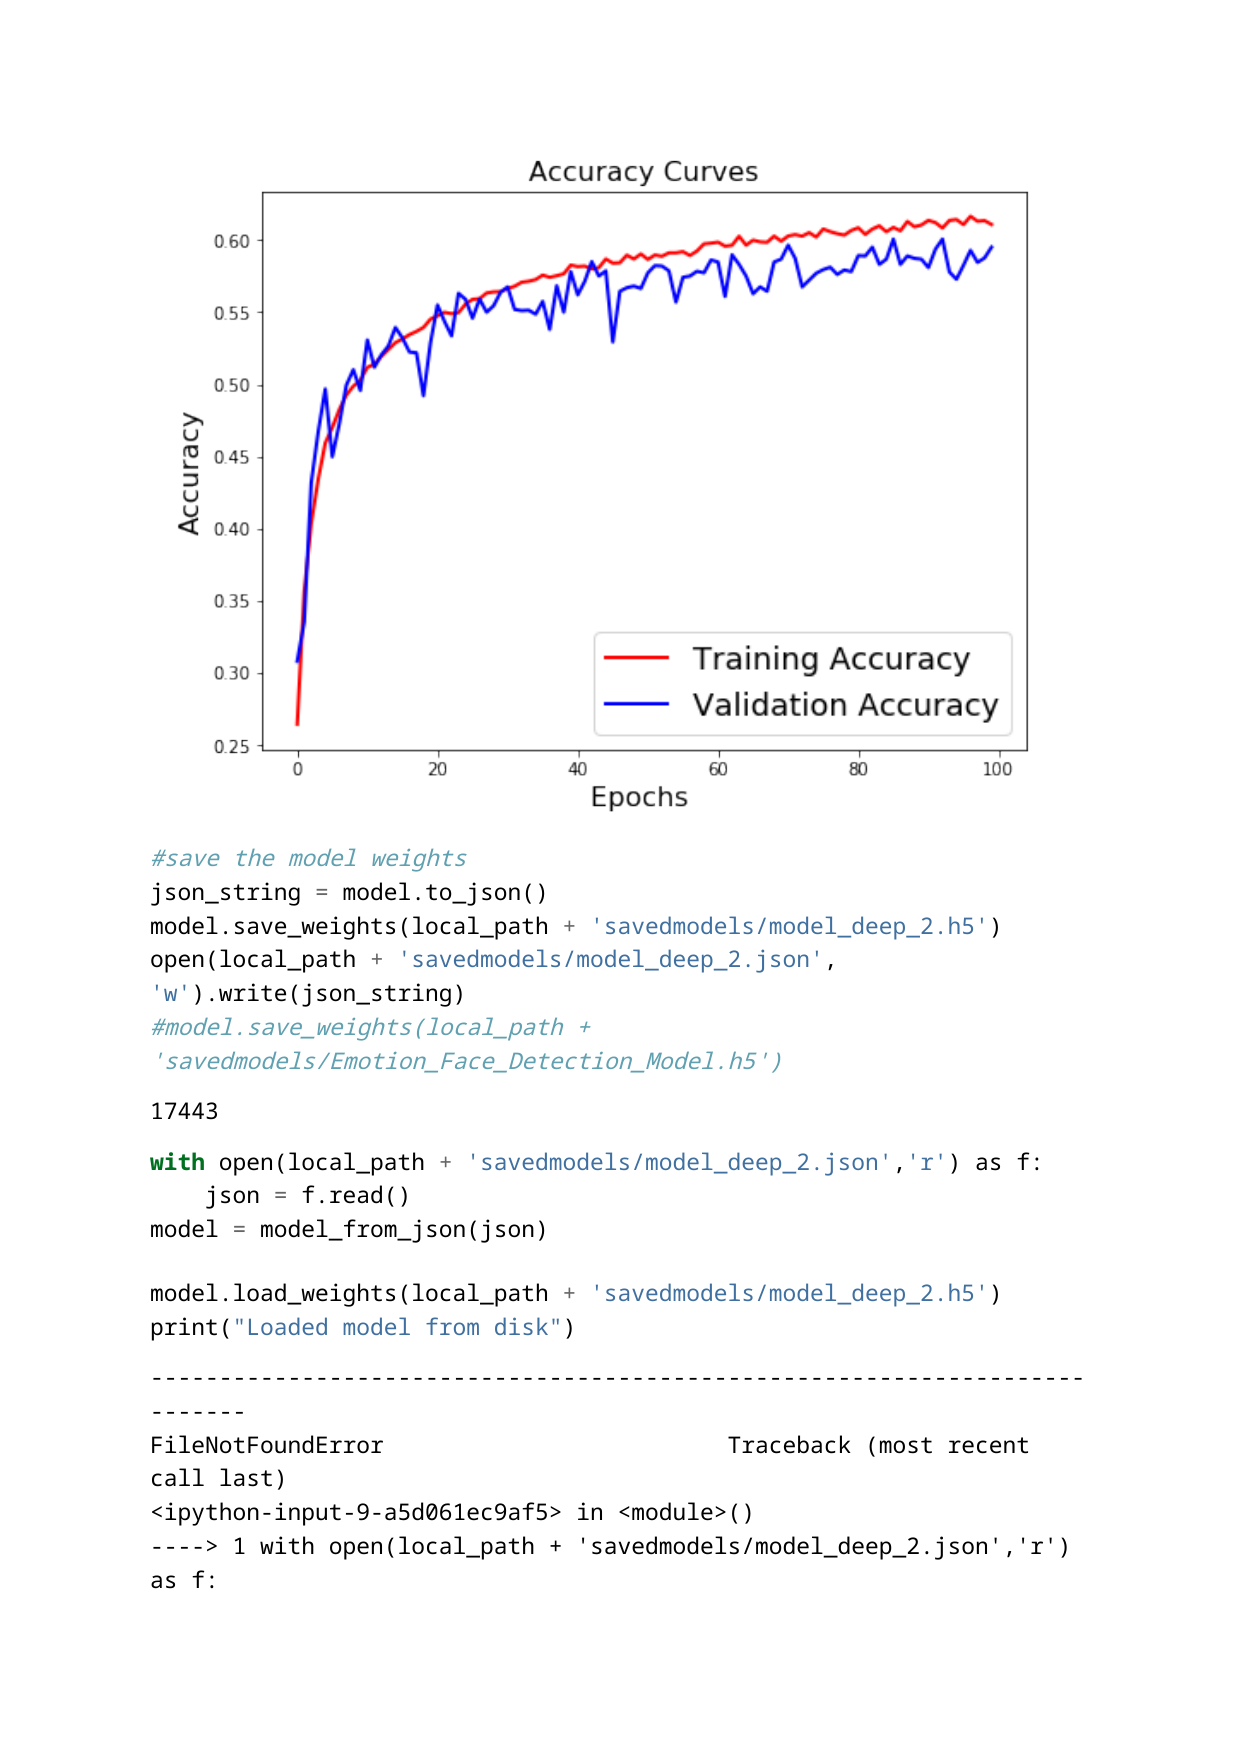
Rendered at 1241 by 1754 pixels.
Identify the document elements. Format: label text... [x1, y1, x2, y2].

text --------------------------------------------------------------------------- FileNotFoundError Traceback (most recent call last) <ipython-input-9-a5d061ec9af5> in <module>() ----> 1 with open(local_path + 'savedmodels/model_deep_2.json','r') as f: [150, 1361, 1090, 1595]
text with open(local_path + 'savedmodels/model_deep_2.json','r') as f: json = f.read() model = model_from_json(json) model.load_weights(local_path + 'savedmodels/model_deep_2.h5') print("Loaded model from disk") [150, 1145, 1090, 1342]
text 17443 [150, 1095, 1090, 1126]
picture [168, 150, 1044, 824]
text #save the model weights json_string = model.to_json() model.save_weights(local_path + 'savedmodels/model_deep_2.h5') open(local_path + 'savedmodels/model_deep_2.json', 'w').write(json_string) #model.save_weights(local_path + 'savedmodels/Emotion_Face_Detection_Model.h5') [150, 842, 1090, 1076]
